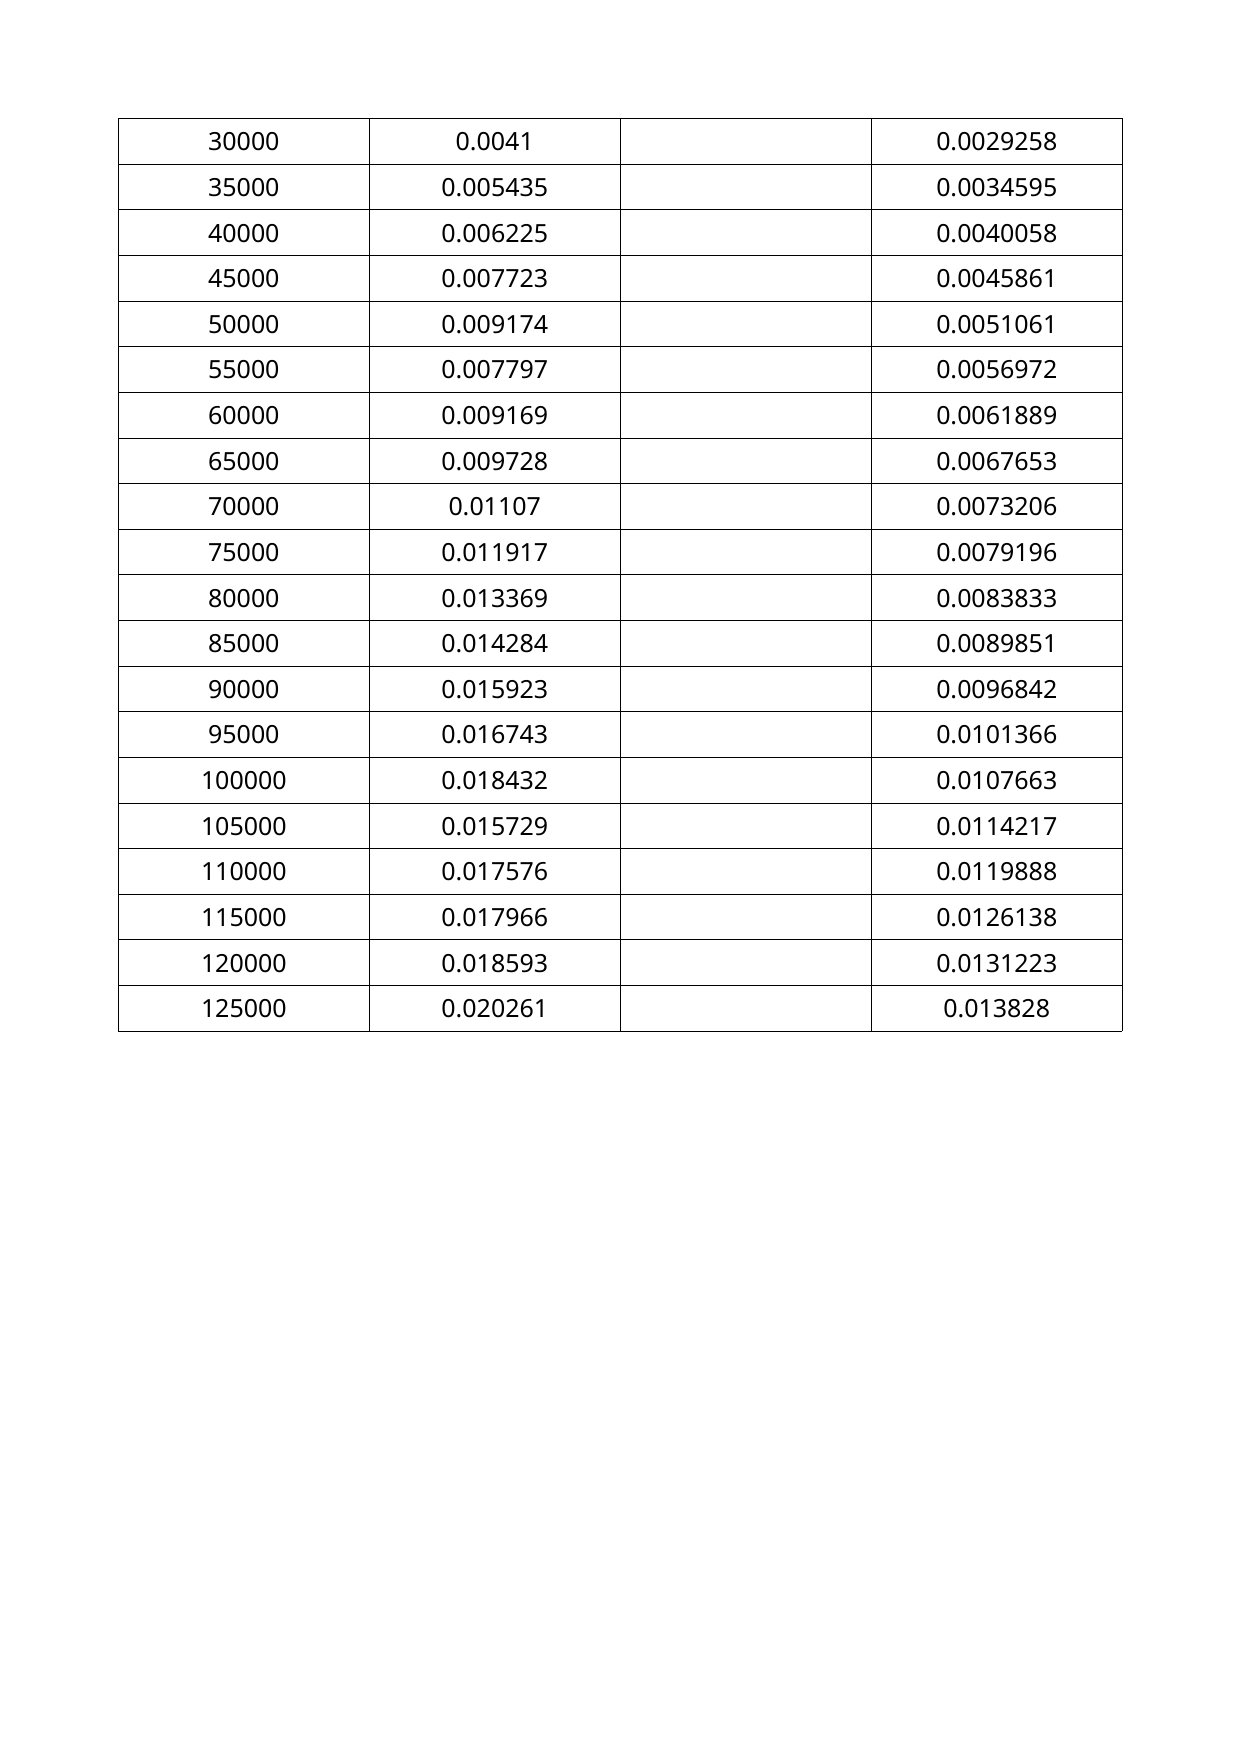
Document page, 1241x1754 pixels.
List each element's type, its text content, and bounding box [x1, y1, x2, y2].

table_cell 0.0107663 [872, 758, 1122, 802]
table_cell 105000 [119, 804, 369, 848]
table_cell [621, 347, 871, 392]
table_cell [621, 393, 871, 437]
table_cell 35000 [119, 165, 369, 209]
table_cell [621, 986, 871, 1031]
table_cell [621, 210, 871, 255]
table_cell [621, 804, 871, 848]
table_cell 125000 [119, 986, 369, 1031]
table_cell [621, 119, 871, 164]
table_cell [621, 530, 871, 574]
table_cell 45000 [119, 256, 369, 301]
table_cell 0.0056972 [872, 347, 1122, 392]
table_cell [621, 940, 871, 985]
table_cell 0.018432 [370, 758, 620, 802]
table_cell 0.0045861 [872, 256, 1122, 301]
table_cell 0.005435 [370, 165, 620, 209]
table_cell 0.014284 [370, 621, 620, 666]
table_cell 0.0040058 [872, 210, 1122, 255]
table_cell 95000 [119, 712, 369, 757]
table_cell [621, 439, 871, 483]
table_cell [621, 849, 871, 894]
table_cell 0.0034595 [872, 165, 1122, 209]
table_cell 0.018593 [370, 940, 620, 985]
table_cell 0.0029258 [872, 119, 1122, 164]
table_cell 30000 [119, 119, 369, 164]
table_cell 0.01107 [370, 484, 620, 529]
table_cell 0.0089851 [872, 621, 1122, 666]
table_cell [621, 484, 871, 529]
table_cell 65000 [119, 439, 369, 483]
table_cell 75000 [119, 530, 369, 574]
table_cell 90000 [119, 667, 369, 711]
table_cell 0.007797 [370, 347, 620, 392]
table_cell 0.009169 [370, 393, 620, 437]
table_cell 0.017966 [370, 895, 620, 939]
table_cell [621, 758, 871, 802]
table_cell 0.0073206 [872, 484, 1122, 529]
table_cell 0.0119888 [872, 849, 1122, 894]
table_cell 0.009728 [370, 439, 620, 483]
table_cell 0.020261 [370, 986, 620, 1031]
table_cell 0.011917 [370, 530, 620, 574]
table_cell 40000 [119, 210, 369, 255]
table_cell 0.0126138 [872, 895, 1122, 939]
table_cell 85000 [119, 621, 369, 666]
table_cell 0.006225 [370, 210, 620, 255]
table_cell 0.016743 [370, 712, 620, 757]
table_cell 120000 [119, 940, 369, 985]
table_cell [621, 621, 871, 666]
table_cell 100000 [119, 758, 369, 802]
table_cell 0.013369 [370, 575, 620, 620]
table_cell 0.017576 [370, 849, 620, 894]
table_cell 60000 [119, 393, 369, 437]
table_cell 0.0079196 [872, 530, 1122, 574]
table_cell [621, 165, 871, 209]
table_cell [621, 256, 871, 301]
table_cell 0.015923 [370, 667, 620, 711]
table_cell 0.0061889 [872, 393, 1122, 437]
table_cell 0.0096842 [872, 667, 1122, 711]
table_cell 0.0101366 [872, 712, 1122, 757]
table_cell [621, 712, 871, 757]
table_cell 0.0131223 [872, 940, 1122, 985]
table_cell 0.013828 [872, 986, 1122, 1031]
table_cell 0.007723 [370, 256, 620, 301]
table_cell 0.0067653 [872, 439, 1122, 483]
table_cell 50000 [119, 302, 369, 346]
table_cell 70000 [119, 484, 369, 529]
table_cell [621, 895, 871, 939]
table_cell 0.009174 [370, 302, 620, 346]
table_cell [621, 575, 871, 620]
table_cell 80000 [119, 575, 369, 620]
table_cell 0.0051061 [872, 302, 1122, 346]
table_cell 0.0041 [370, 119, 620, 164]
table_cell 55000 [119, 347, 369, 392]
table_cell [621, 667, 871, 711]
table_cell [621, 302, 871, 346]
table_cell 110000 [119, 849, 369, 894]
table_cell 115000 [119, 895, 369, 939]
table_cell 0.0114217 [872, 804, 1122, 848]
table_cell 0.0083833 [872, 575, 1122, 620]
table_cell 0.015729 [370, 804, 620, 848]
